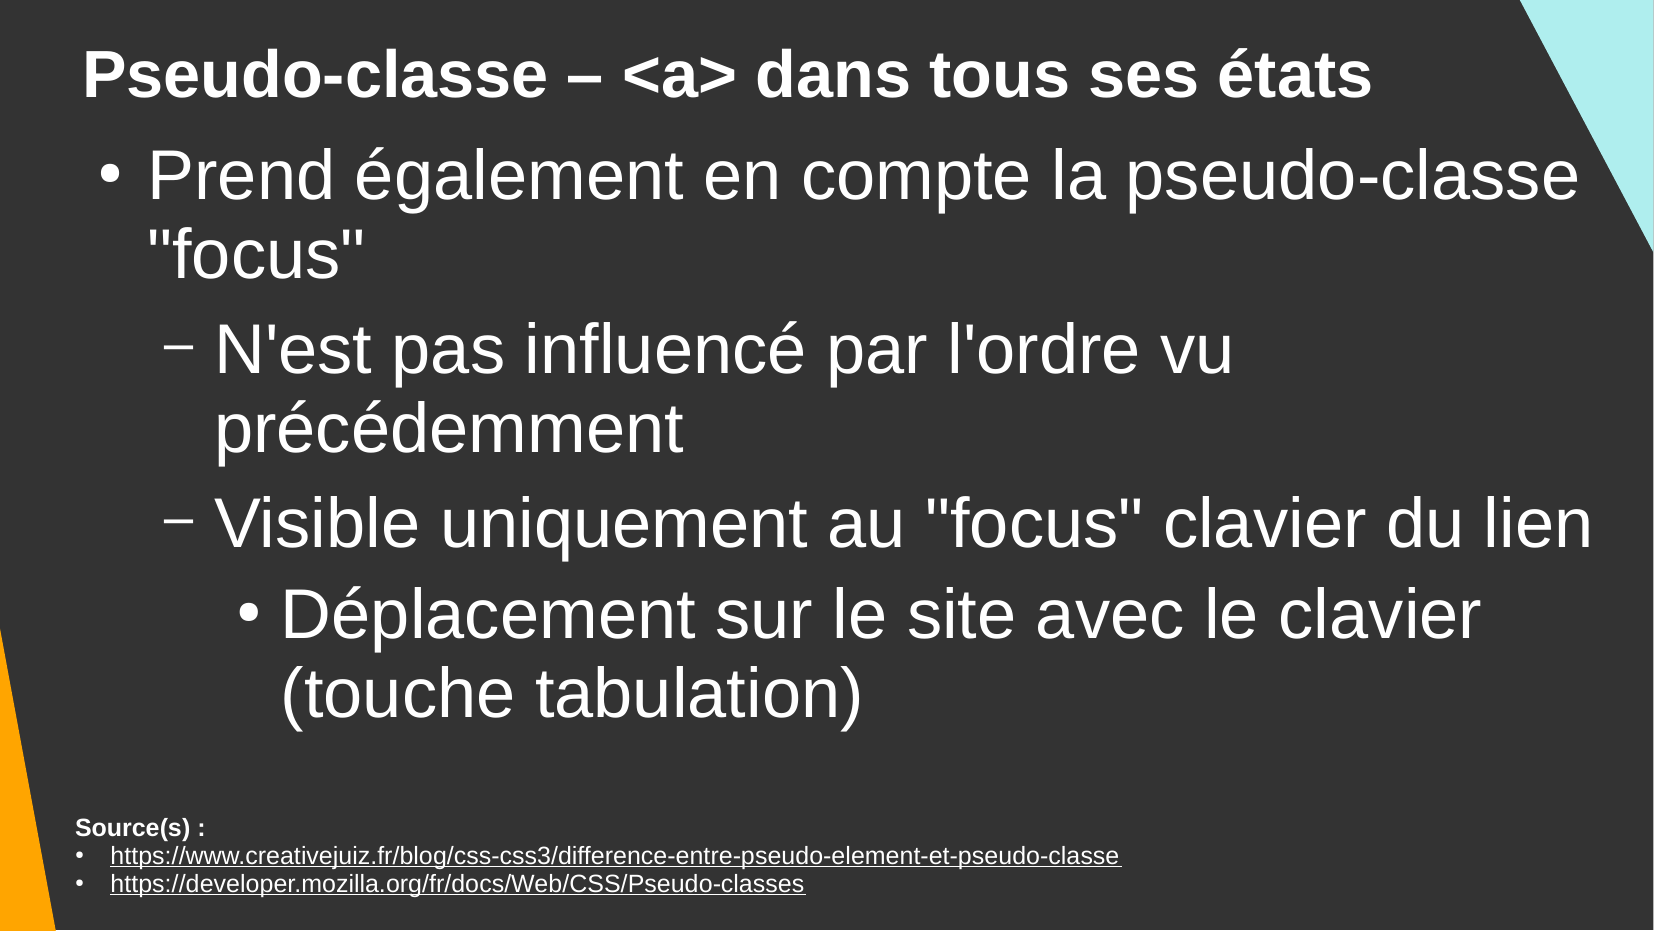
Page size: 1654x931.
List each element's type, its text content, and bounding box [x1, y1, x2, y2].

text_box Source(s) : https://www.creativejuiz.fr/blog/css-css3/difference-entre-pseudo-element-et-pseudo-classe https://developer.mozilla.org/fr/docs/Web/CSS/Pseudo-classes [60, 806, 1546, 931]
text_box [1519, 0, 1654, 254]
title Pseudo-classe – <a> dans tous ses états [82, 37, 1571, 114]
text_box [0, 628, 56, 931]
list Prend également en compte la pseudo-classe "focus" N'est pas influencé par l'ordre vu précédemment Visible uniquement au "focus" clavier du lien Déplacement sur le site avec le clavier (touche tabulation) [80, 135, 1605, 745]
